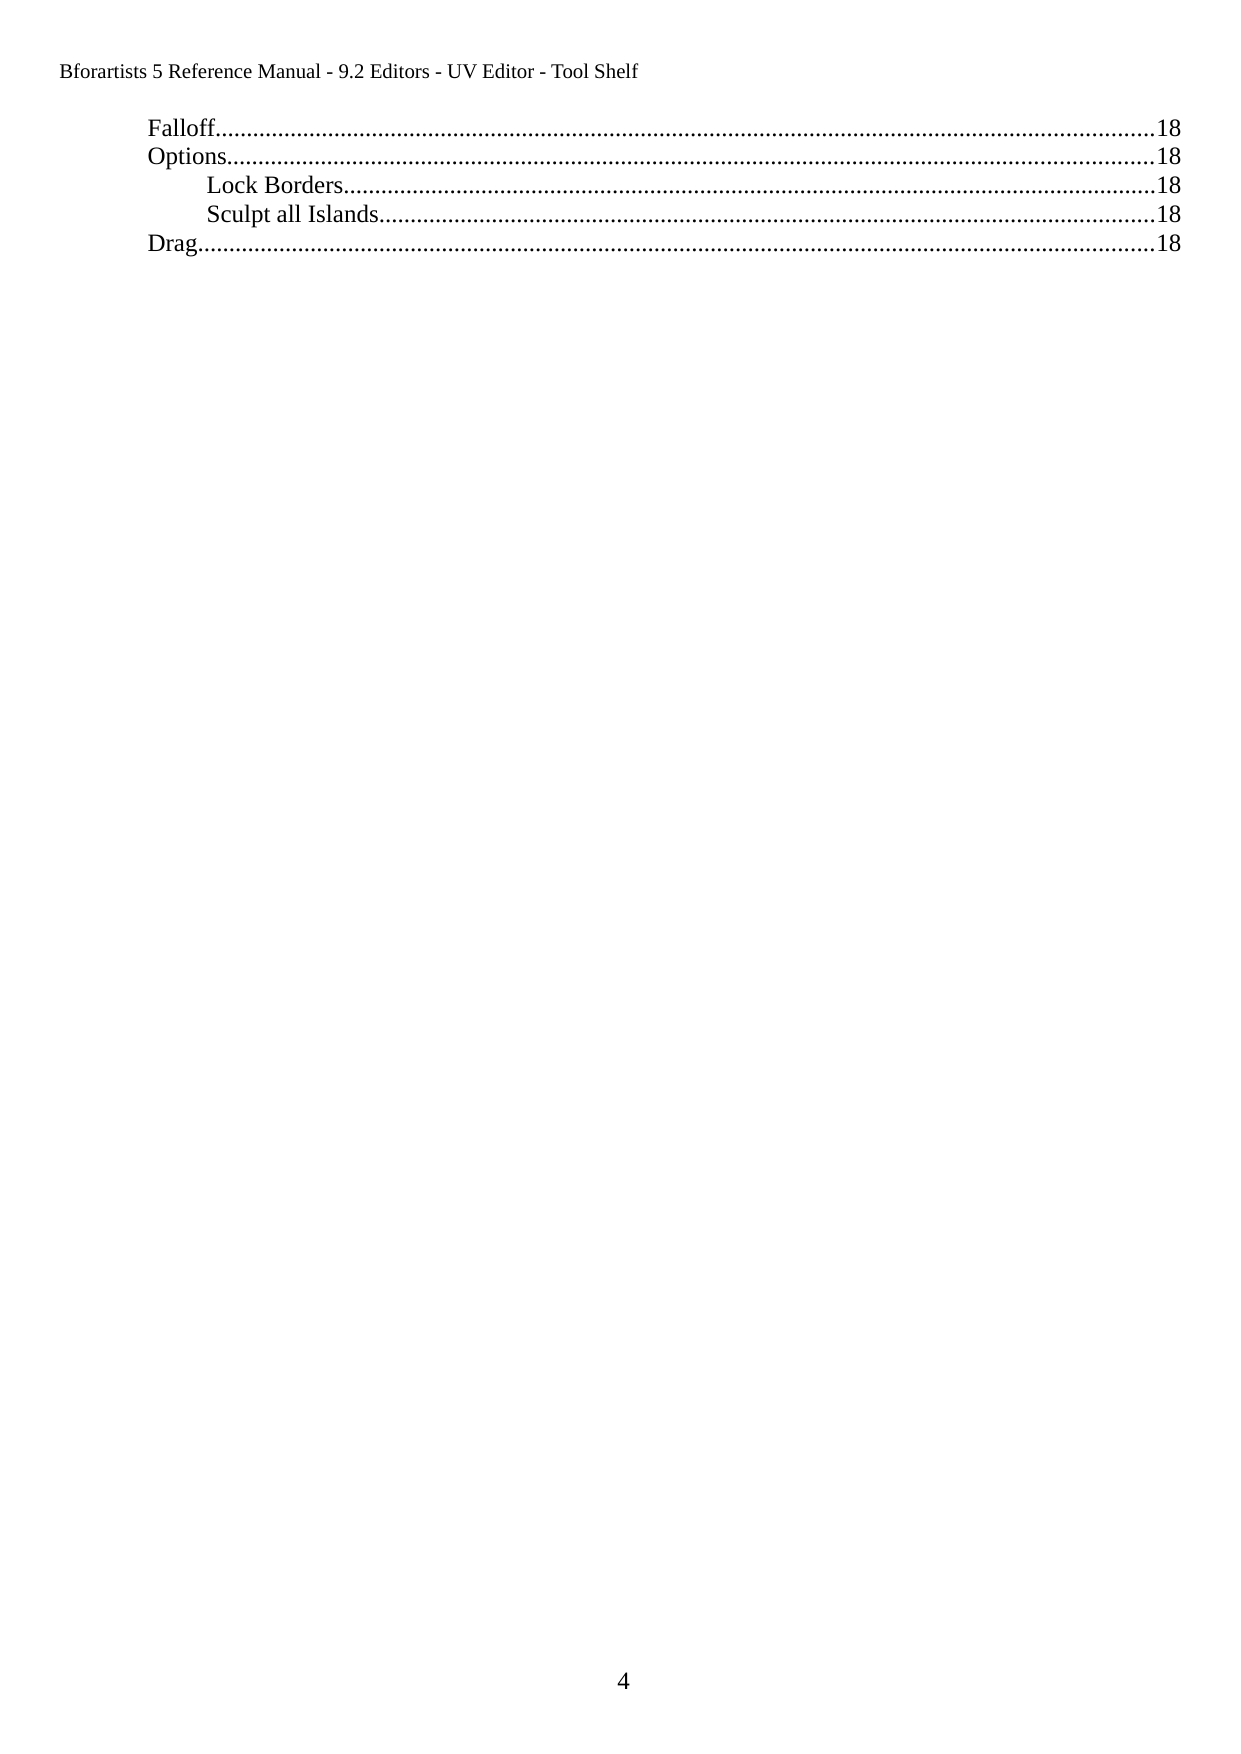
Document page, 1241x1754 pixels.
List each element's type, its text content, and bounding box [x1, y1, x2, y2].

text Options 18 [147, 141, 1181, 170]
text Falloff 18 [147, 113, 1181, 141]
text Lock Borders 18 [206, 170, 1181, 199]
text Drag 18 [147, 228, 1181, 256]
text Sculpt all Islands 18 [206, 199, 1181, 228]
